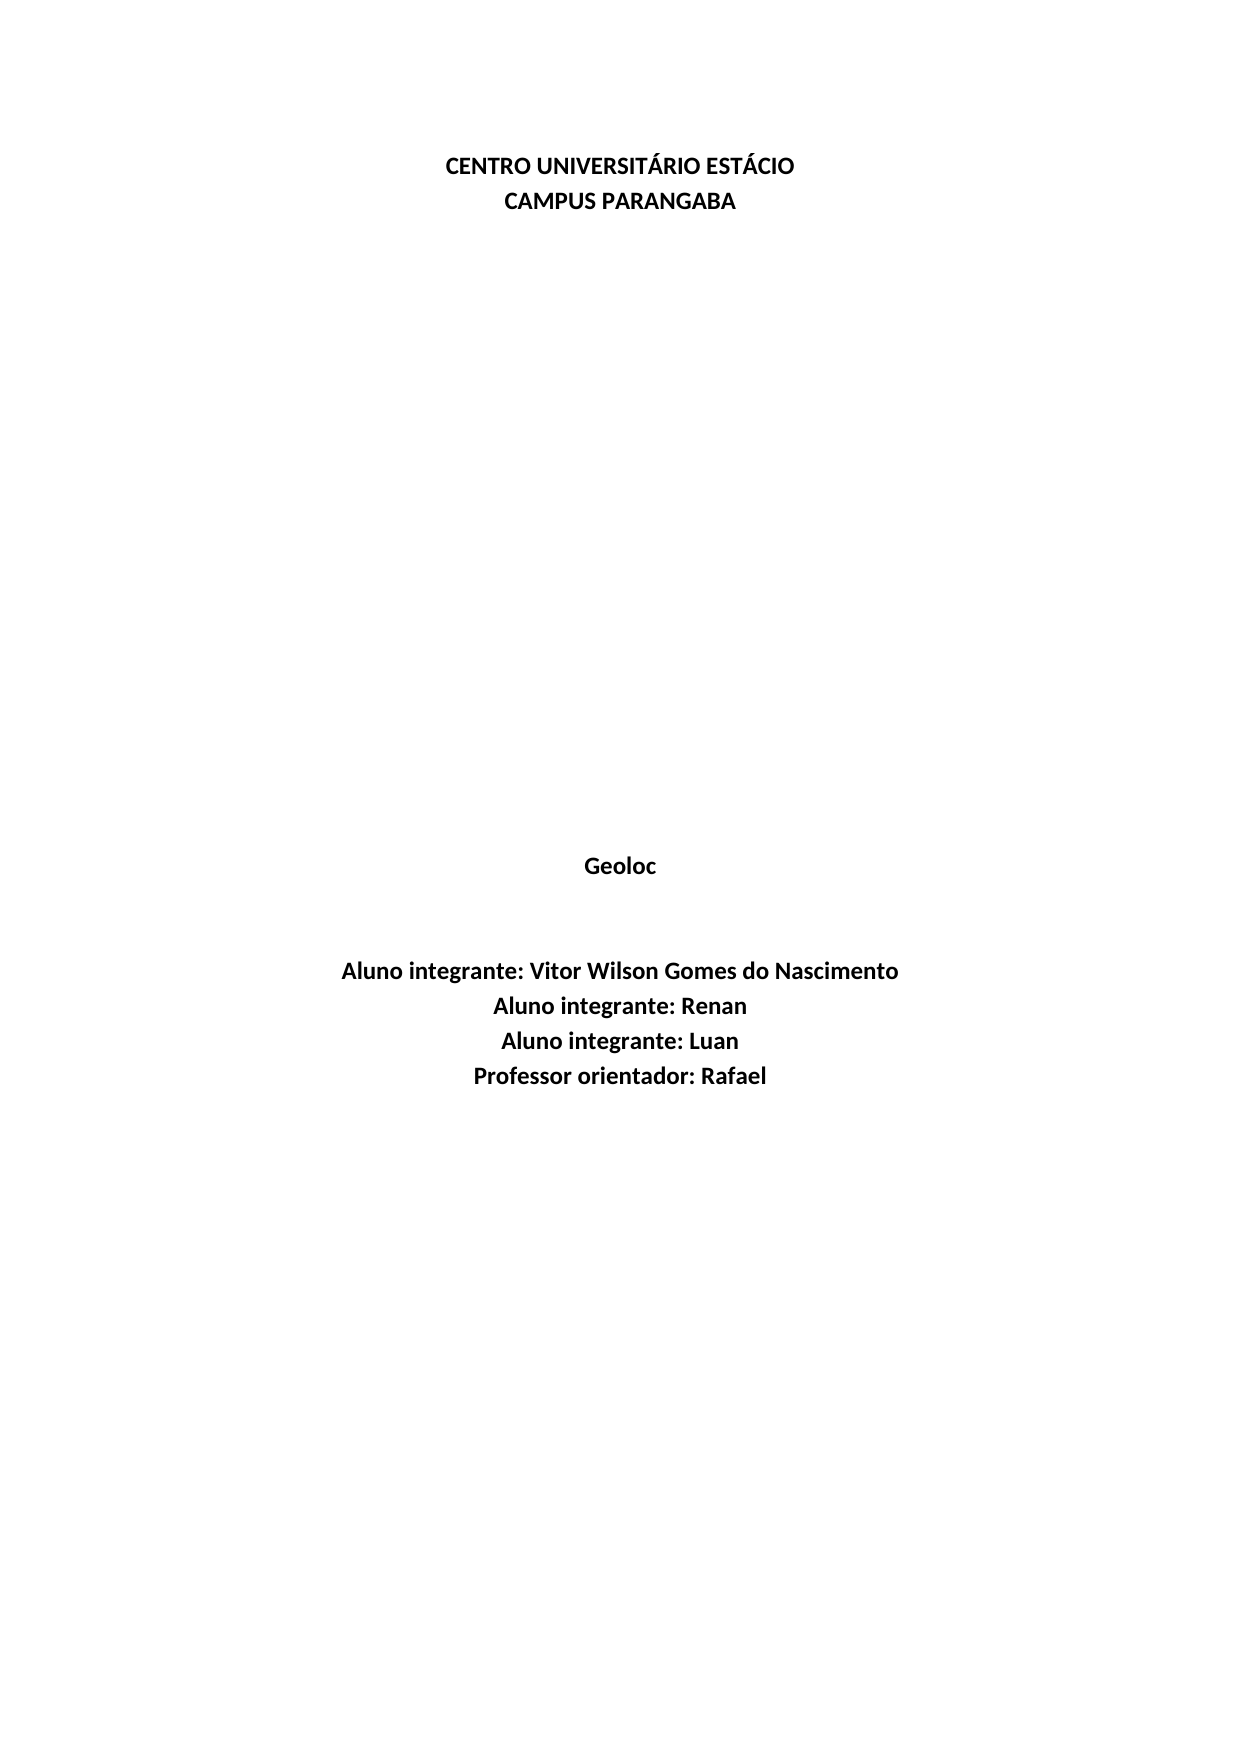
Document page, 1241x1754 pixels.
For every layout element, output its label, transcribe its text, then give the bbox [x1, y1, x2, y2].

text Professor orientador: Rafael [150, 1060, 1090, 1091]
text Aluno integrante: Luan [150, 1025, 1090, 1056]
text Aluno integrante: Vitor Wilson Gomes do Nascimento [150, 955, 1090, 986]
text CAMPUS PARANGABA [150, 185, 1090, 216]
text CENTRO UNIVERSITÁRIO ESTÁCIO [150, 150, 1090, 181]
text Geoloc [150, 850, 1090, 881]
text Aluno integrante: Renan [150, 990, 1090, 1021]
